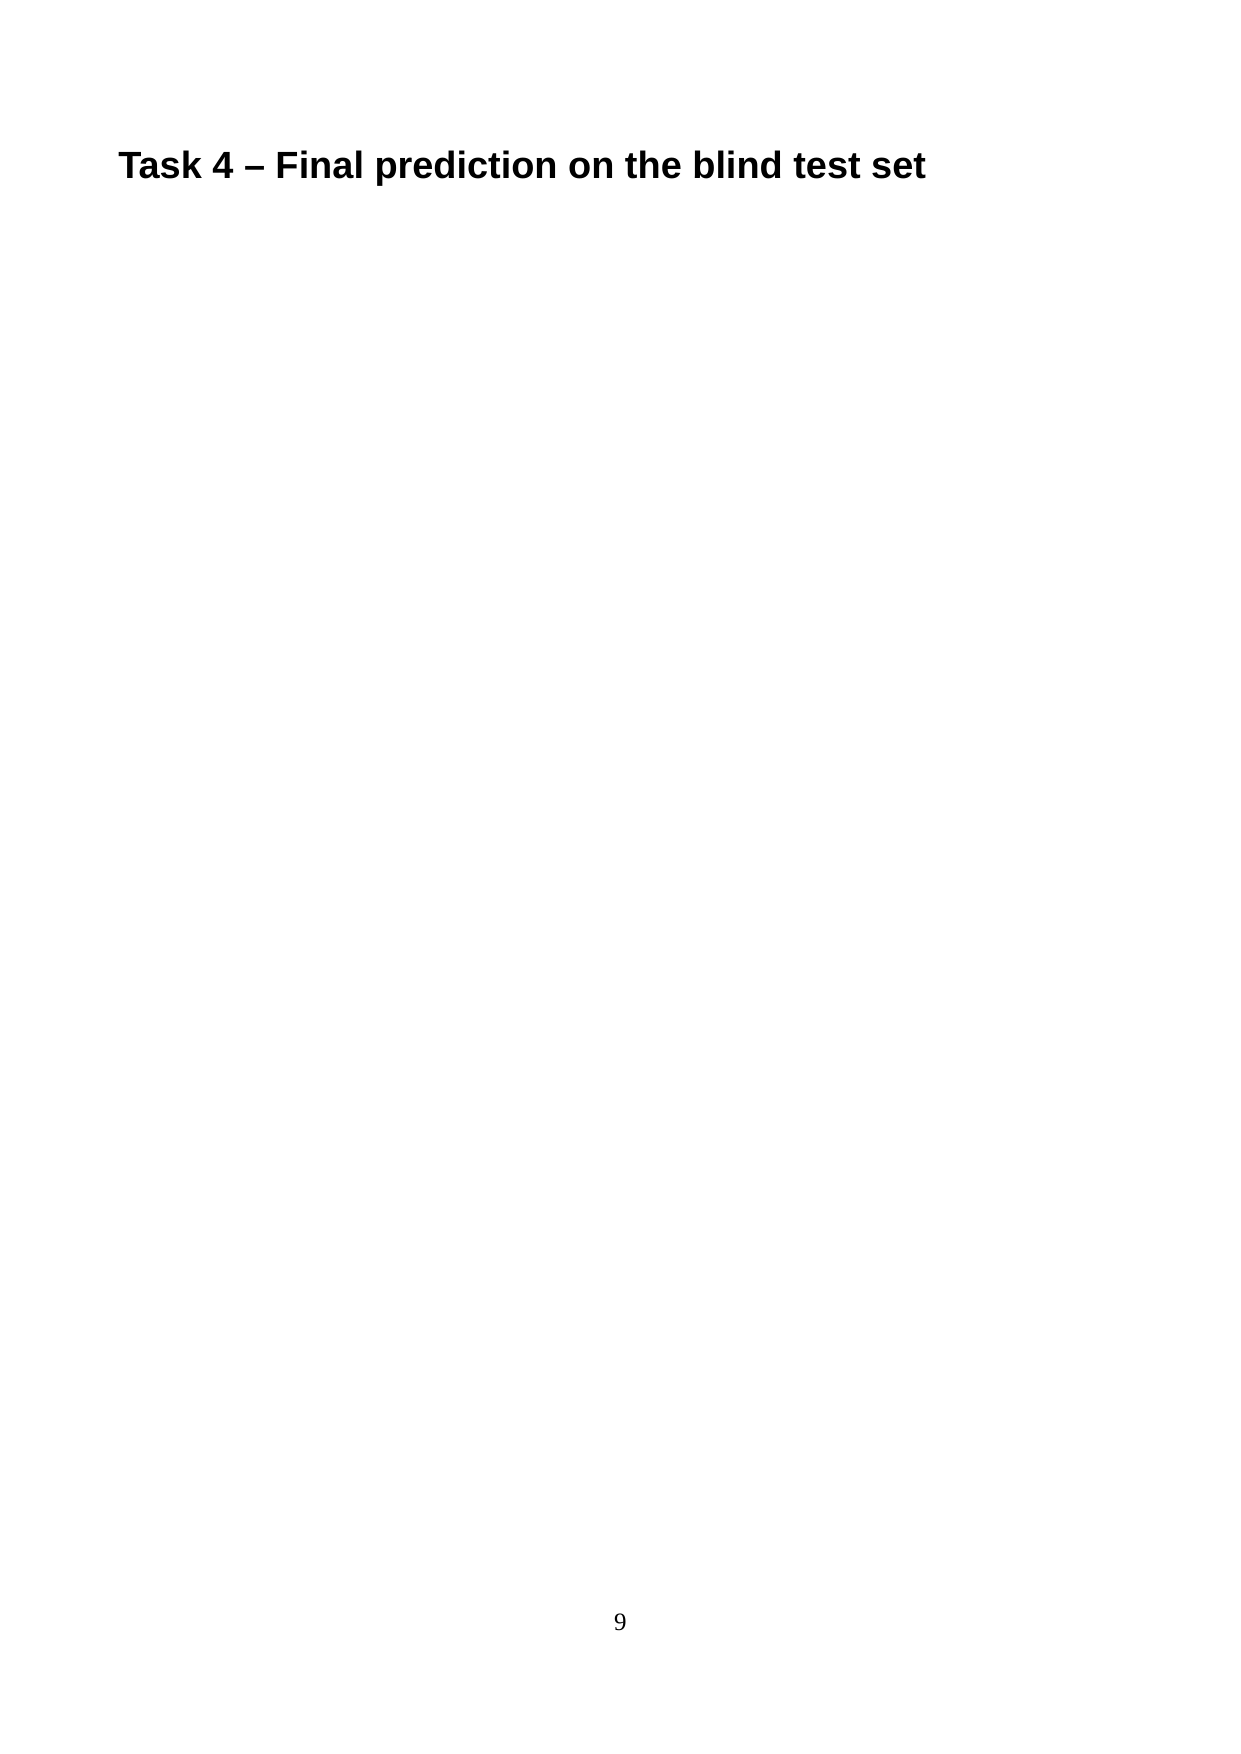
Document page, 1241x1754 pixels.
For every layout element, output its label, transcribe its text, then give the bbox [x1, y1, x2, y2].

subtitle Task 4 – Final prediction on the blind test set [118, 143, 1122, 187]
